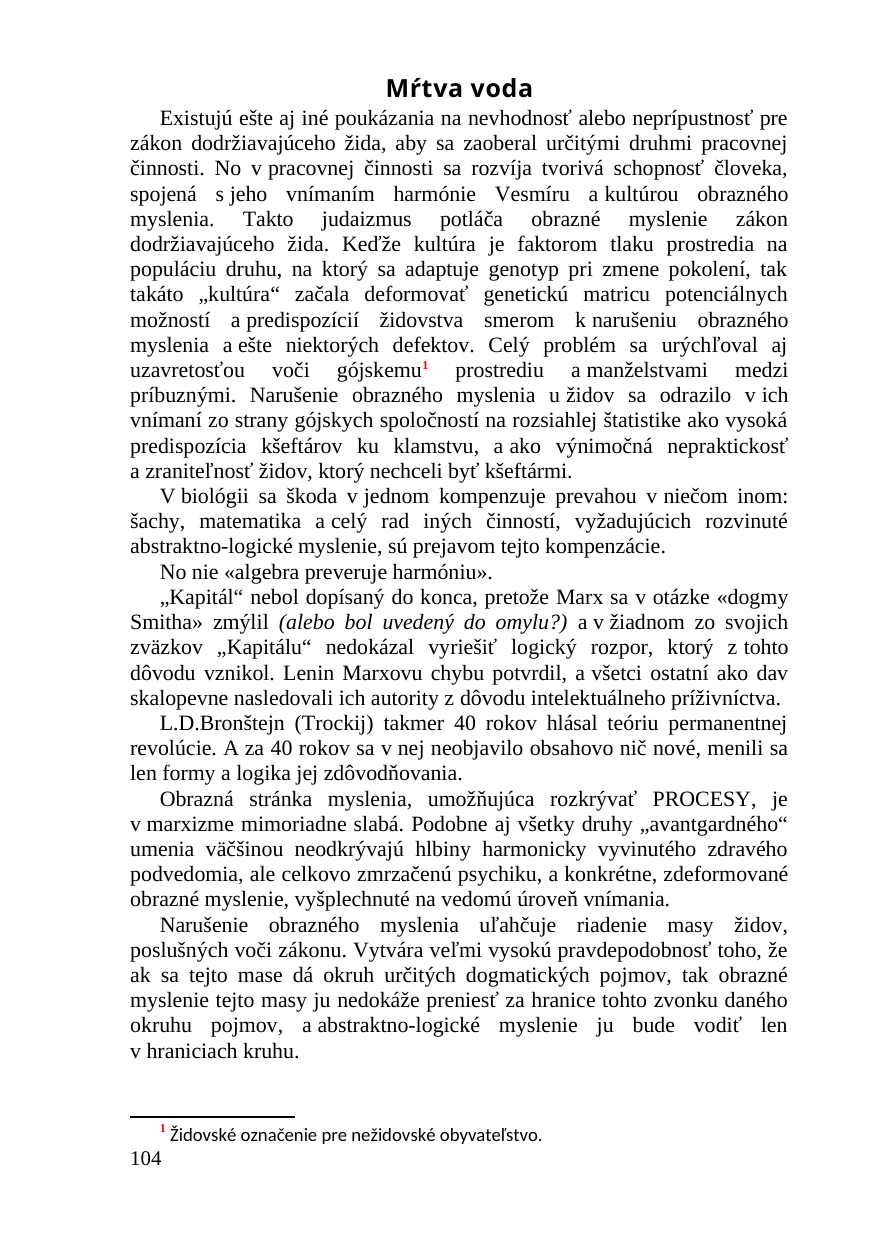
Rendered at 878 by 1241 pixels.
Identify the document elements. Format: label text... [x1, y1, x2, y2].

text „Kapitál“ nebol dopísaný do konca, pretože Marx sa v otázke «dogmy Smitha» zmýlil (alebo bol uvedený do omylu?) a v žiadnom zo svojich zväzkov „Kapitálu“ nedokázal vyriešiť logický rozpor, ktorý z tohto dôvodu vznikol. Lenin Marxovu chybu potvrdil, a všetci ostatní ako dav skalopevne nasledovali ich autority z dôvodu intelektuálneho príživníctva. [130, 584, 788, 710]
text Židovské označenie pre nežidovské obyvateľstvo. [130, 1123, 788, 1145]
text No nie «algebra preveruje harmóniu». [130, 559, 788, 584]
text Narušenie obrazného myslenia uľahčuje riadenie masy židov, poslušných voči zákonu. Vytvára veľmi vysokú pravdepodobnosť toho, že ak sa tejto mase dá okruh určitých dogmatických pojmov, tak obrazné myslenie tejto masy ju nedokáže preniesť za hranice tohto zvonku daného okruhu pojmov, a abstraktno-logické myslenie ju bude vodiť len v hraniciach kruhu. [130, 912, 788, 1063]
text Existujú ešte aj iné poukázania na nevhodnosť alebo neprípustnosť pre zákon dodržiavajúceho žida, aby sa zaoberal určitými druhmi pracovnej činnosti. No v pracovnej činnosti sa rozvíja tvorivá schopnosť človeka, spojená s jeho vnímaním harmónie Vesmíru a kultúrou obrazného myslenia. Takto judaizmus potláča obrazné myslenie zákon dodržiavajúceho žida. Keďže kultúra je faktorom tlaku prostredia na populáciu druhu, na ktorý sa adaptuje genotyp pri zmene pokolení, tak takáto „kultúra“ začala deformovať genetickú matricu potenciálnych možností a predispozícií židovstva smerom k narušeniu obrazného myslenia a ešte niektorých defektov. Celý problém sa urýchľoval aj uzavretosťou voči gójskemu prostrediu a manželstvami medzi príbuznými. Narušenie obrazného myslenia u židov sa odrazilo v ich vnímaní zo strany gójskych spoločností na rozsiahlej štatistike ako vysoká predispozícia kšeftárov ku klamstvu, a ako výnimočná nepraktickosť a zraniteľnosť židov, ktorý nechceli byť kšeftármi. [130, 105, 788, 483]
text L.D.Bronštejn (Trockij) takmer 40 rokov hlásal teóriu permanentnej revolúcie. A za 40 rokov sa v nej neobjavilo obsahovo nič nové, menili sa len formy a logika jej zdôvodňovania. [130, 710, 788, 786]
text V biológii sa škoda v jednom kompenzuje prevahou v niečom inom: šachy, matematika a celý rad iných činností, vyžadujúcich rozvinuté abstraktno-logické myslenie, sú prejavom tejto kompenzácie. [130, 483, 788, 559]
text Obrazná stránka myslenia, umožňujúca rozkrývať PROCESY, je v marxizme mimoriadne slabá. Podobne aj všetky druhy „avantgardného“ umenia väčšinou neodkrývajú hlbiny harmonicky vyvinutého zdravého podvedomia, ale celkovo zmrzačenú psychiku, a konkrétne, zdeformované obrazné myslenie, vyšplechnuté na vedomú úroveň vnímania. [130, 786, 788, 912]
